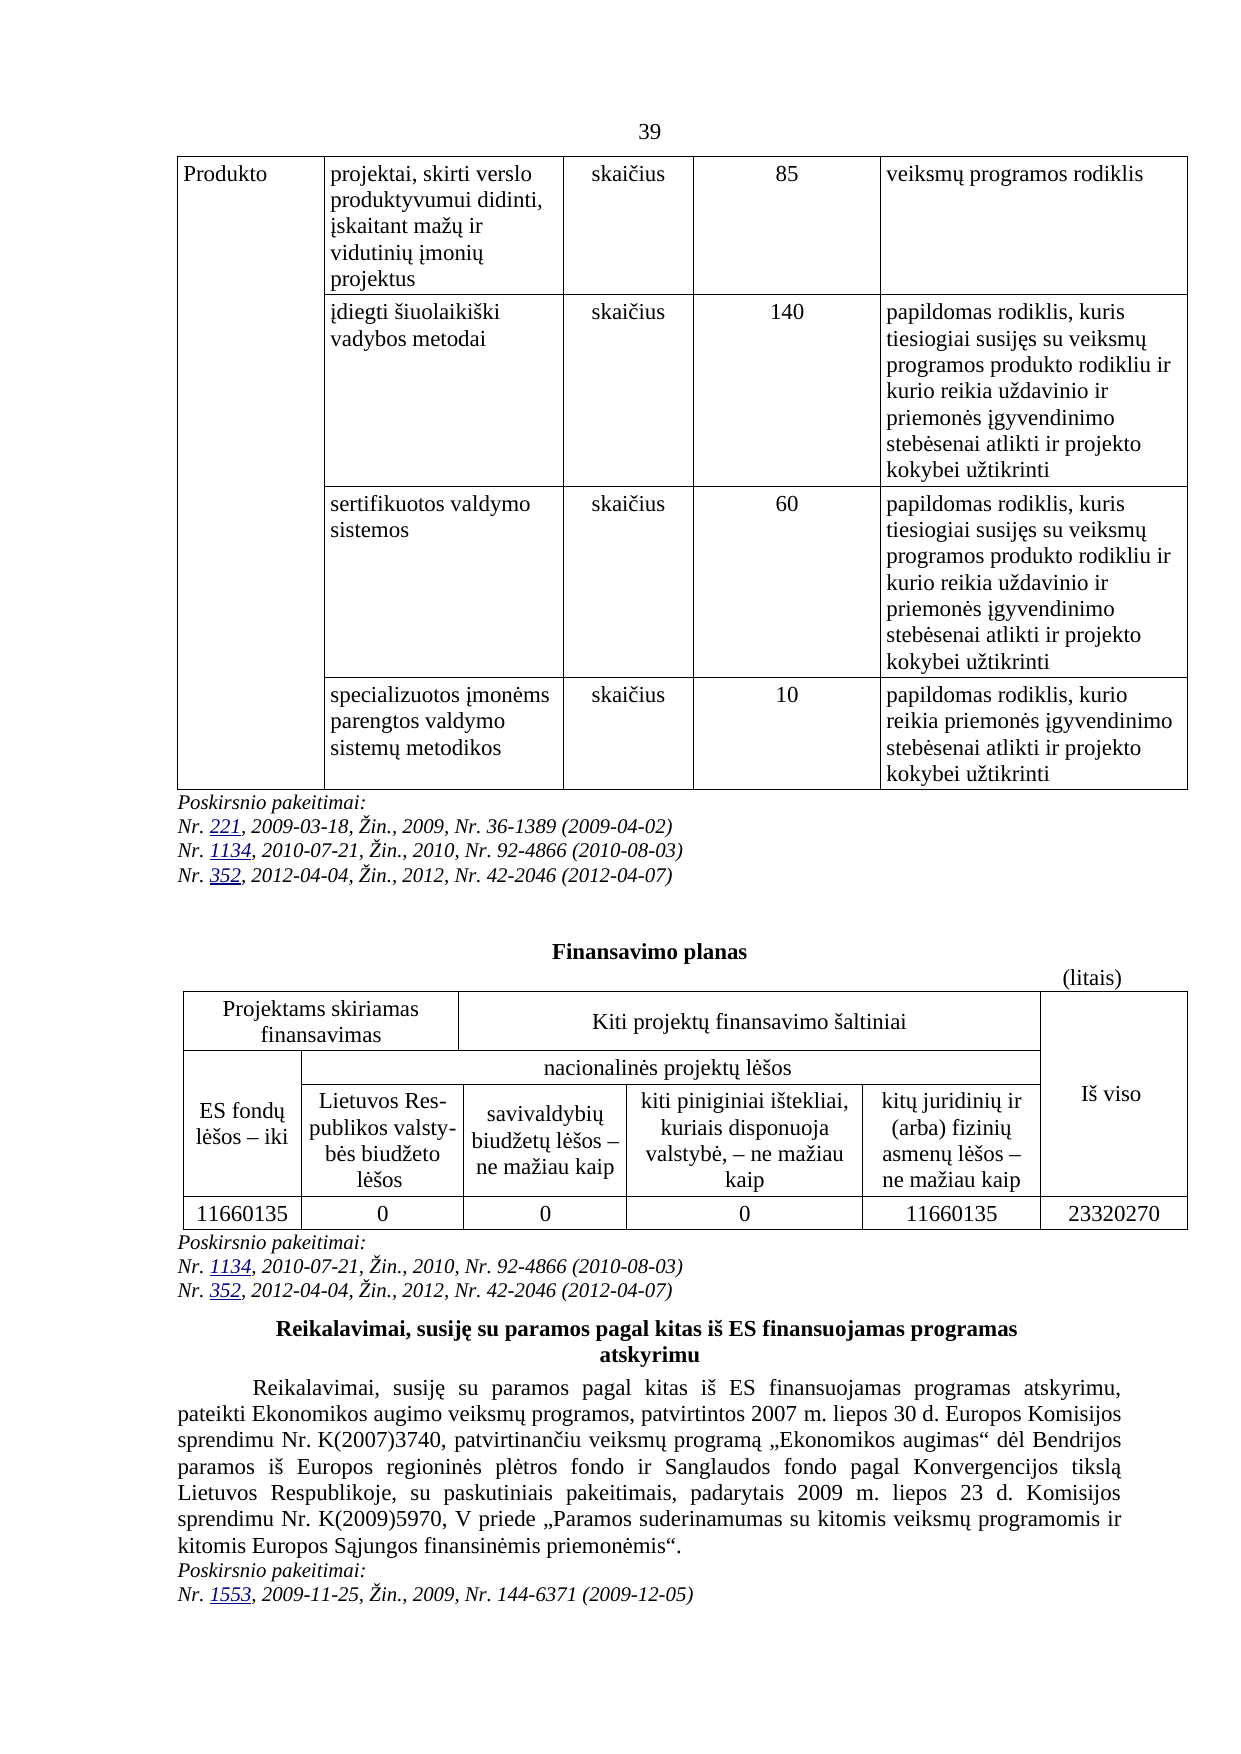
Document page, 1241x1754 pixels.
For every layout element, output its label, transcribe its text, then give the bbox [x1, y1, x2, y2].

table_cell 11660135 [863, 1197, 1040, 1229]
table_header Iš viso [1041, 992, 1187, 1196]
table_cell ES fondų lėšos – iki [184, 1051, 301, 1196]
table_cell 60 [694, 487, 880, 677]
table_cell 0 [302, 1197, 463, 1229]
table_cell kitų juridinių ir (arba) fizinių asmenų lėšos – ne mažiau kaip [863, 1085, 1040, 1196]
text Poskirsnio pakeitimai: [177, 1558, 1122, 1582]
text Poskirsnio pakeitimai: [177, 790, 1122, 814]
table_cell Produkto [178, 157, 324, 789]
table_cell skaičius [564, 678, 693, 789]
table_cell 0 [627, 1197, 862, 1229]
table_header Projektams skiriamas finansavimas [184, 992, 458, 1050]
table_cell specializuotos įmonėms parengtos valdymo sistemų metodikos [325, 678, 563, 789]
text Nr. 221, 2009-03-18, Žin., 2009, Nr. 36-1389 (2009-04-02) [177, 814, 1122, 838]
text Nr. 1134, 2010-07-21, Žin., 2010, Nr. 92-4866 (2010-08-03) [177, 838, 1122, 862]
text Reikalavimai, susiję su paramos pagal kitas iš ES finansuojamas programas atskyrimu, pateikti Ekonomikos augimo veiksmų programos, patvirtintos 2007 m. liepos 30 d. Europos Komisijos sprendimu Nr. K(2007)3740, patvirtinančiu veiksmų programą „Ekonomikos augimas“ dėl Bendrijos paramos iš Europos regioninės plėtros fondo ir Sanglaudos fondo pagal Konvergencijos tikslą Lietuvos Respublikoje, su paskutiniais pakeitimais, padarytais 2009 m. liepos 23 d. Komisijos sprendimu Nr. K(2009)5970, V priede „Paramos suderinamumas su kitomis veiksmų programomis ir kitomis Europos Sąjungos finansinėmis priemonėmis“. [177, 1374, 1122, 1558]
table_cell projektai, skirti verslo produktyvumui didinti, įskaitant mažų ir vidutinių įmonių projektus [325, 157, 563, 294]
table_cell sertifikuotos valdymo sistemos [325, 487, 563, 677]
text (litais) [215, 964, 1122, 991]
table_cell įdiegti šiuolaikiški vadybos metodai [325, 295, 563, 486]
table_header Kiti projektų finansavimo šaltiniai [459, 992, 1040, 1050]
table_cell Lietuvos Res­publikos valsty­bės biudžeto lėšos [302, 1085, 463, 1196]
text Poskirsnio pakeitimai: [177, 1230, 1122, 1254]
table_cell 140 [694, 295, 880, 486]
table_cell kiti piniginiai ištekliai, kuriais disponuoja valstybė, – ne mažiau kaip [627, 1085, 862, 1196]
table_cell 23320270 [1041, 1197, 1187, 1229]
text Nr. 1134, 2010-07-21, Žin., 2010, Nr. 92-4866 (2010-08-03) [177, 1254, 1122, 1278]
table_cell 85 [694, 157, 880, 294]
table_cell 11660135 [184, 1197, 301, 1229]
table_cell papildomas rodiklis, kurio reikia priemonės įgyvendinimo stebėsenai atlikti ir projekto kokybei užtikrinti [881, 678, 1187, 789]
text Finansavimo planas [177, 938, 1122, 964]
table_cell skaičius [564, 295, 693, 486]
table_cell papildomas rodiklis, kuris tiesiogiai susijęs su veiksmų programos produkto rodikliu ir kurio reikia uždavinio ir priemonės įgyvendinimo stebėsenai atlikti ir projekto kokybei užtikrinti [881, 487, 1187, 677]
table_cell skaičius [564, 487, 693, 677]
table_cell veiksmų programos rodiklis [881, 157, 1187, 294]
table_cell 10 [694, 678, 880, 789]
text Nr. 1553, 2009-11-25, Žin., 2009, Nr. 144-6371 (2009-12-05) [177, 1582, 1122, 1606]
table_cell nacionalinės projektų lėšos [302, 1051, 1040, 1083]
table_cell 0 [464, 1197, 626, 1229]
table_cell savivaldybių biudžetų lėšos – ne mažiau kaip [464, 1085, 626, 1196]
table_cell papildomas rodiklis, kuris tiesiogiai susijęs su veiksmų programos produkto rodikliu ir kurio reikia uždavinio ir priemonės įgyvendinimo stebėsenai atlikti ir projekto kokybei užtikrinti [881, 295, 1187, 486]
text Nr. 352, 2012-04-04, Žin., 2012, Nr. 42-2046 (2012-04-07) [177, 862, 1122, 887]
text Reikalavimai, susiję su paramos pagal kitas iš ES finansuojamas programas atskyrimu [177, 1315, 1122, 1367]
table_cell skaičius [564, 157, 693, 294]
text Nr. 352, 2012-04-04, Žin., 2012, Nr. 42-2046 (2012-04-07) [177, 1278, 1122, 1302]
